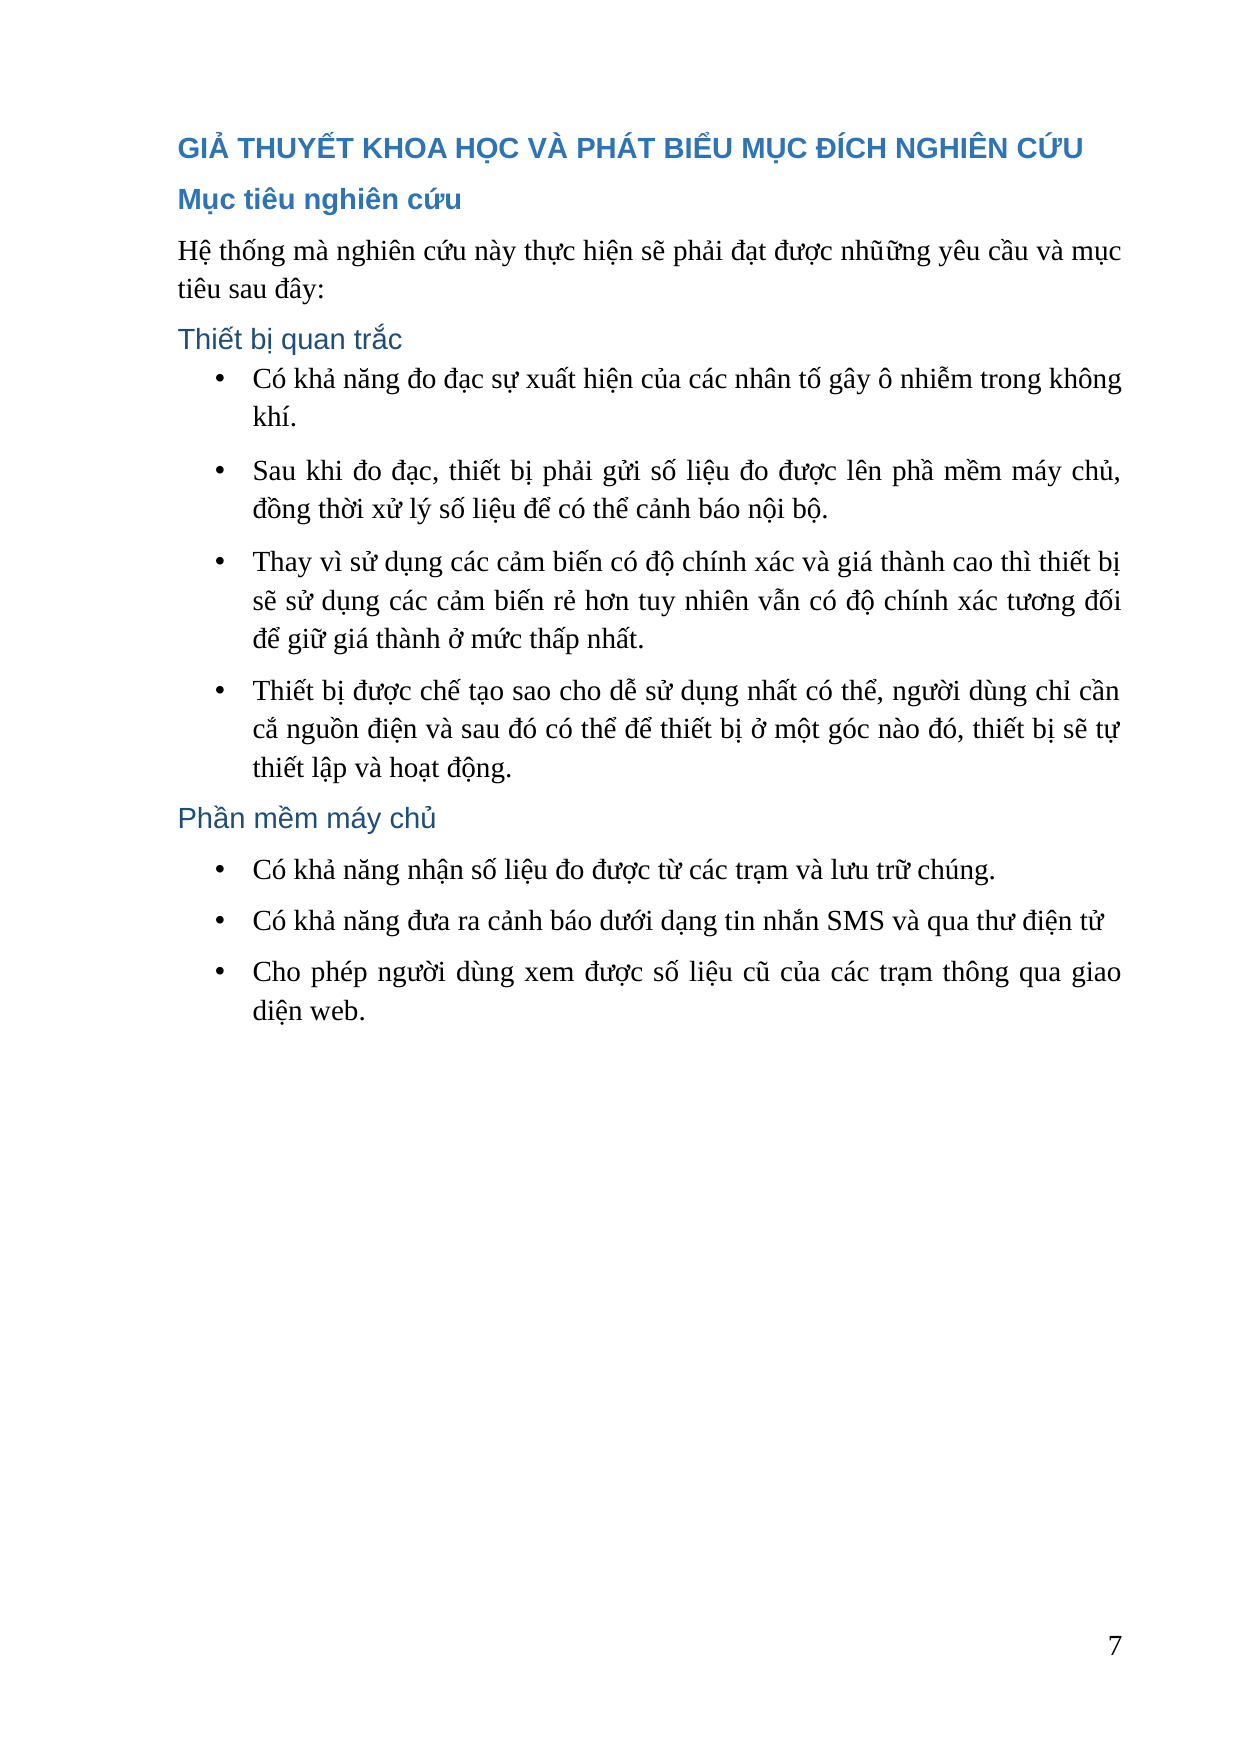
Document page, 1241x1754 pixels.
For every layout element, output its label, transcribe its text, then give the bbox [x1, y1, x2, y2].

subtitle Phần mềm máy chủ [177, 801, 1122, 834]
list Có khả năng đưa ra cảnh báo dưới dạng tin nhắn SMS và qua thư điện tử [215, 903, 1122, 937]
subtitle Mục tiêu nghiên cứu [177, 182, 1122, 215]
list Cho phép người dùng xem được số liệu cũ của các trạm thông qua giao diện web. [215, 954, 1122, 1026]
list Thay vì sử dụng các cảm biến có độ chính xác và giá thành cao thì thiết bị sẽ sử dụng các cảm biến rẻ hơn tuy nhiên vẫn có độ chính xác tương đối để giữ giá thành ở mức thấp nhất. [215, 544, 1122, 655]
list Sau khi đo đạc, thiết bị phải gửi số liệu đo được lên phầ mềm máy chủ, đồng thời xử lý số liệu để có thể cảnh báo nội bộ. [215, 453, 1122, 525]
text Hệ thống mà nghiên cứu này thực hiện sẽ phải đạt được nhũững yêu cầu và mục tiêu sau đây: [177, 233, 1122, 305]
list Có khả năng nhận số liệu đo được từ các trạm và lưu trữ chúng. [215, 852, 1122, 886]
list Thiết bị được chế tạo sao cho dễ sử dụng nhất có thể, người dùng chỉ cần cắ nguồn điện và sau đó có thể để thiết bị ở một góc nào đó, thiết bị sẽ tự thiết lập và hoạt động. [215, 673, 1122, 783]
list Có khả năng đo đạc sự xuất hiện của các nhân tố gây ô nhiễm trong không khí. [215, 361, 1122, 433]
subtitle GIẢ THUYẾT KHOA HỌC VÀ PHÁT BIỂU MỤC ĐÍCH NGHIÊN CỨU [177, 131, 1122, 164]
subtitle Thiết bị quan trắc [177, 322, 1122, 356]
